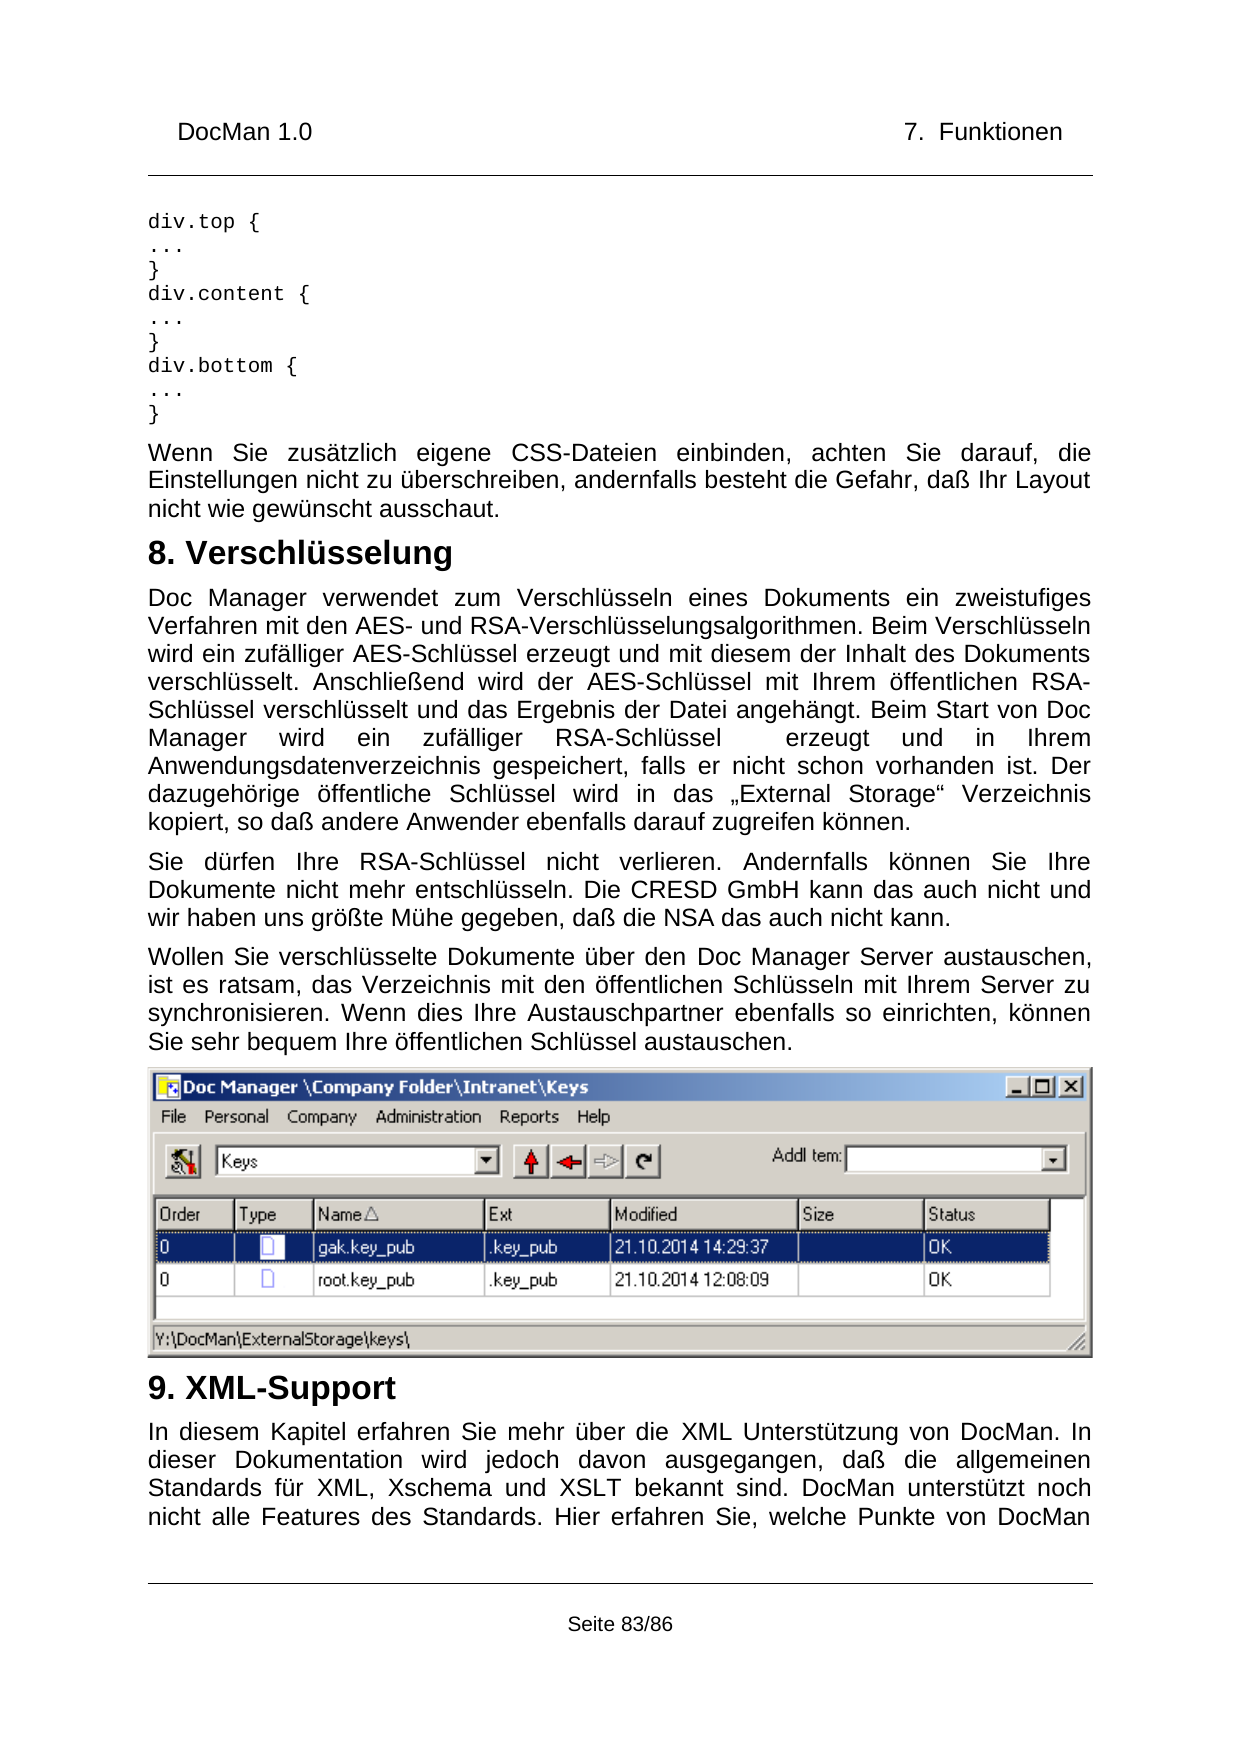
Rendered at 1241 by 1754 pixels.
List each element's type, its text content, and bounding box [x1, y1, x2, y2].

text div.bottom { [148, 355, 1093, 379]
text In diesem Kapitel erfahren Sie mehr über die XML Unterstützung von DocMan. In dieser Dokumentation wird jedoch davon ausgegangen, daß die allgemeinen Standards für XML, Xschema und XSLT bekannt sind. DocMan unterstützt noch nicht alle Features des Standards. Hier erfahren Sie, welche Punkte von DocMan [148, 1418, 1093, 1530]
text ... [148, 379, 1093, 403]
text Wenn Sie zusätzlich eigene CSS-Dateien einbinden, achten Sie darauf, die Einstellungen nicht zu überschreiben, andernfalls besteht die Gefahr, daß Ihr Layout nicht wie gewünscht ausschaut. [148, 438, 1093, 522]
text } [148, 259, 1093, 283]
text div.top { [148, 211, 1093, 235]
text ... [148, 307, 1093, 331]
text } [148, 403, 1093, 427]
text div.content { [148, 283, 1093, 307]
text Doc Manager verwendet zum Verschlüsseln eines Dokuments ein zweistufiges Verfahren mit den AES- und RSA-Verschlüsselungsalgorithmen. Beim Verschlüsseln wird ein zufälliger AES-Schlüssel erzeugt und mit diesem der Inhalt des Dokuments verschlüsselt. Anschließend wird der AES-Schlüssel mit Ihrem öffentlichen RSA-Schlüssel verschlüsselt und das Ergebnis der Datei angehängt. Beim Start von Doc Manager wird ein zufälliger RSA-Schlüssel erzeugt und in Ihrem Anwendungsdatenverzeichnis gespeichert, falls er nicht schon vorhanden ist. Der dazugehörige öffentliche Schlüssel wird in das „External Storage“ Verzeichnis kopiert, so daß andere Anwender ebenfalls darauf zugreifen können. [148, 583, 1093, 836]
text Sie dürfen Ihre RSA-Schlüssel nicht verlieren. Andernfalls können Sie Ihre Dokumente nicht mehr entschlüsseln. Die CRESD GmbH kann das auch nicht und wir haben uns größte Mühe gegeben, daß die NSA das auch nicht kann. [148, 847, 1093, 932]
text Wollen Sie verschlüsselte Dokumente über den Doc Manager Server austauschen, ist es ratsam, das Verzeichnis mit den öffentlichen Schlüsseln mit Ihrem Server zu synchronisieren. Wenn dies Ihre Austauschpartner ebenfalls so einrichten, können Sie sehr bequem Ihre öffentlichen Schlüssel austauschen. [148, 943, 1093, 1055]
text } [148, 331, 1093, 355]
text ... [148, 235, 1093, 259]
picture [147, 1067, 1093, 1358]
subtitle Verschlüsselung [148, 534, 1093, 572]
subtitle XML-Support [148, 1369, 1093, 1407]
